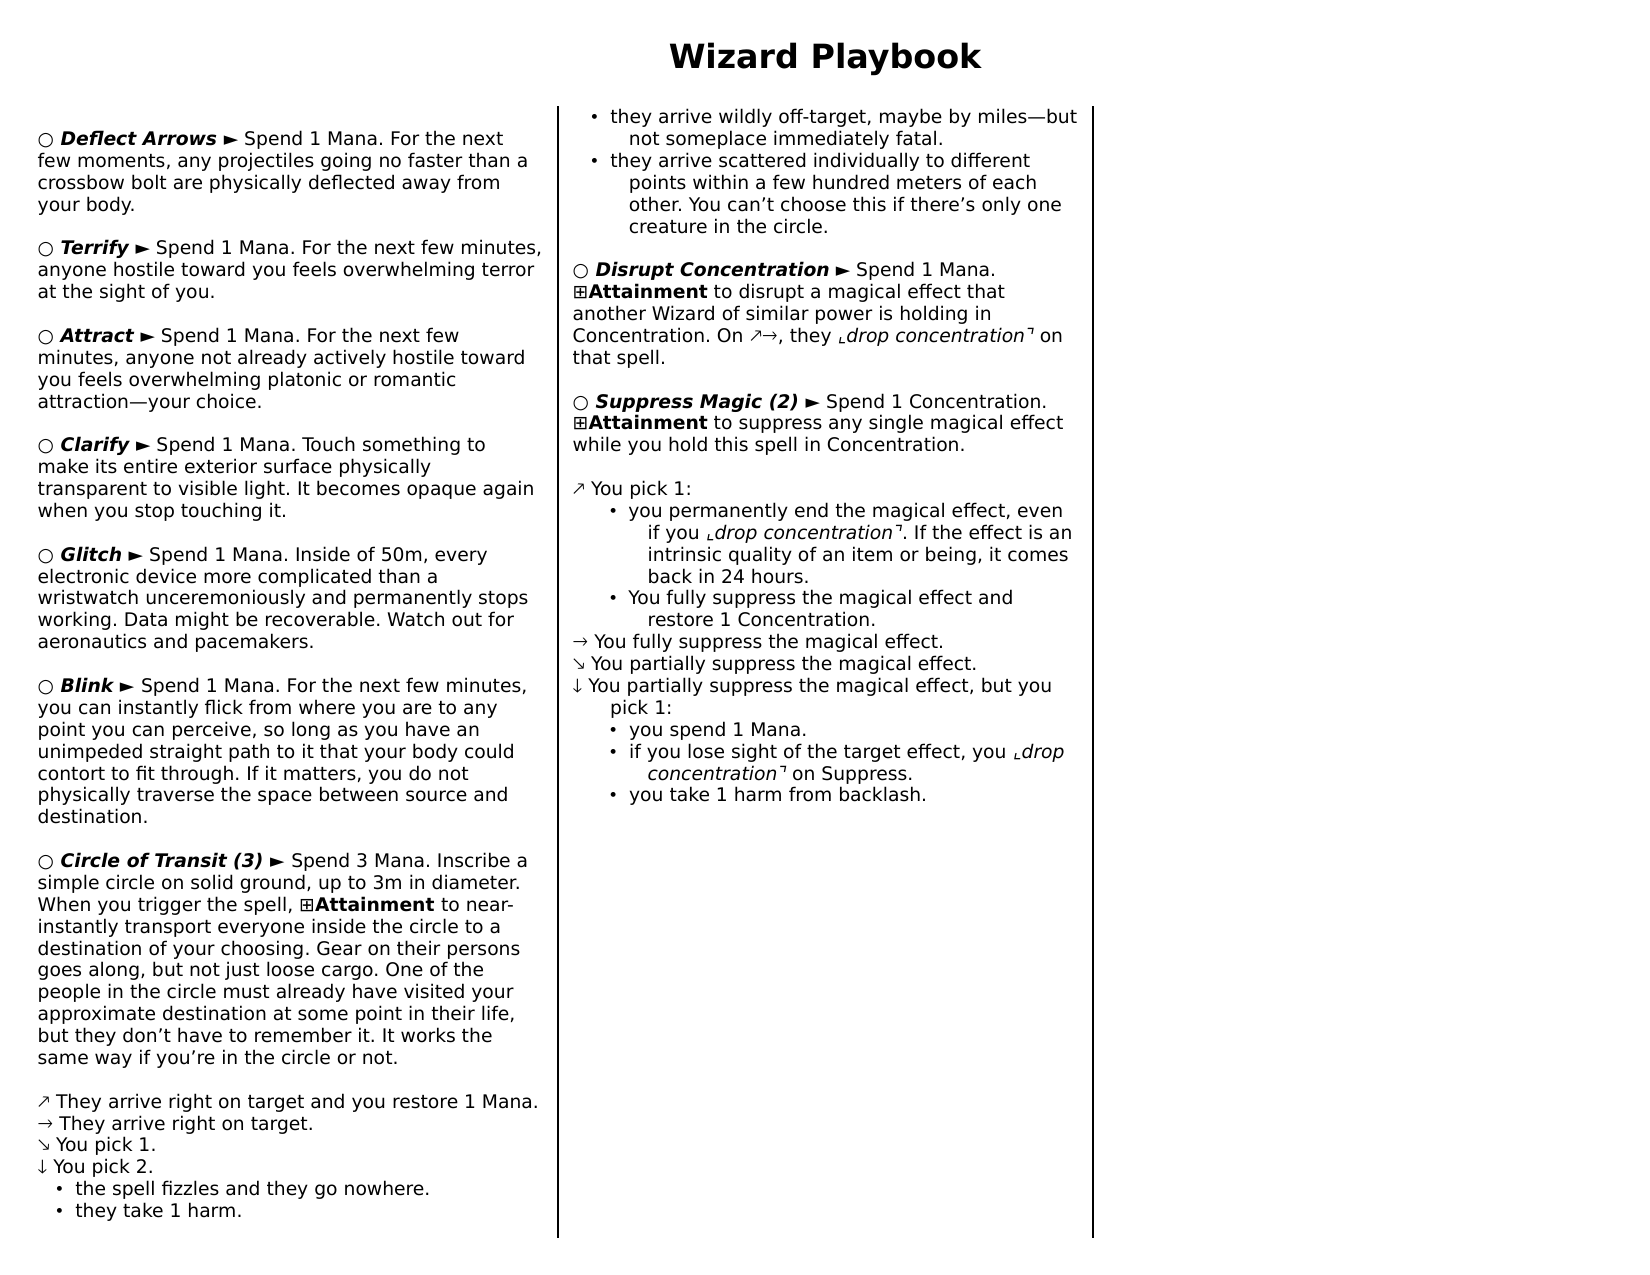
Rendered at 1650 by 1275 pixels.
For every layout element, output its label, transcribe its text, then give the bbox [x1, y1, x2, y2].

list you permanently end the magical effect, even if you ⌞drop concentration⌝. If the effect is an intrinsic quality of an item or being, it comes back in 24 hours. [610, 500, 1077, 588]
list they take 1 harm. [56, 1200, 542, 1222]
list the spell fizzles and they go nowhere. [56, 1178, 542, 1200]
text ○ Clarify ► Spend 1 Mana. Touch something to make its entire exterior surface physically transparent to visible light. It becomes opaque again when you stop touching it. [37, 434, 542, 522]
text 🡖 You partially suppress the magical effect. [572, 653, 1077, 675]
text ○ Glitch ► Spend 1 Mana. Inside of 50m, every electronic device more complicated than a wristwatch unceremoniously and permanently stops working. Data might be recoverable. Watch out for aeronautics and pacemakers. [37, 544, 542, 653]
text ○ Suppress Magic (2) ► Spend 1 Concentration. ⊞Attainment to suppress any single magical effect while you hold this spell in Concentration. [572, 391, 1077, 456]
text 🡒 You fully suppress the magical effect. [572, 631, 1077, 653]
list they arrive scattered individually to different points within a few hundred meters of each other. You can’t choose this if there’s only one creature in the circle. [591, 150, 1077, 238]
list you spend 1 Mana. [610, 719, 1077, 741]
list you take 1 harm from backlash. [610, 784, 1077, 806]
text 🡓 You pick 2. [37, 1156, 542, 1178]
list they arrive wildly off-target, maybe by miles—but not someplace immediately fatal. [591, 106, 1077, 150]
text ○ Circle of Transit (3) ► Spend 3 Mana. Inscribe a simple circle on solid ground, up to 3m in diameter. When you trigger the spell, ⊞Attainment to near-instantly transport everyone inside the circle to a destination of your choosing. Gear on their persons goes along, but not just loose cargo. One of the people in the circle must already have visited your approximate destination at some point in their life, but they don’t have to remember it. It works the same way if you’re in the circle or not. [37, 850, 542, 1069]
list if you lose sight of the target effect, you ⌞drop concentration⌝ on Suppress. [610, 741, 1077, 784]
text 🡕 They arrive right on target and you restore 1 Mana. [37, 1091, 542, 1113]
list You fully suppress the magical effect and restore 1 Concentration. [610, 588, 1077, 631]
text ○ Deflect Arrows ► Spend 1 Mana. For the next few moments, any projectiles going no faster than a crossbow bolt are physically deflected away from your body. [37, 128, 542, 216]
text ○ Disrupt Concentration ► Spend 1 Mana. ⊞Attainment to disrupt a magical effect that another Wizard of similar power is holding in Concentration. On 🡕🡒, they ⌞drop concentration⌝ on that spell. [572, 259, 1077, 369]
text ○ Attract ► Spend 1 Mana. For the next few minutes, anyone not already actively hostile toward you feels overwhelming platonic or romantic attraction—your choice. [37, 325, 542, 413]
text 🡒 They arrive right on target. [37, 1113, 542, 1134]
text 🡕 You pick 1: [572, 478, 1077, 500]
text ○ Blink ► Spend 1 Mana. For the next few minutes, you can instantly flick from where you are to any point you can perceive, so long as you have an unimpeded straight path to it that your body could contort to fit through. If it matters, you do not physically traverse the space between source and destination. [37, 675, 542, 828]
text 🡓 You partially suppress the magical effect, but you pick 1: [572, 675, 1077, 719]
text ○ Terrify ► Spend 1 Mana. For the next few minutes, anyone hostile toward you feels overwhelming terror at the sight of you. [37, 238, 542, 303]
text 🡖 You pick 1. [37, 1134, 542, 1156]
